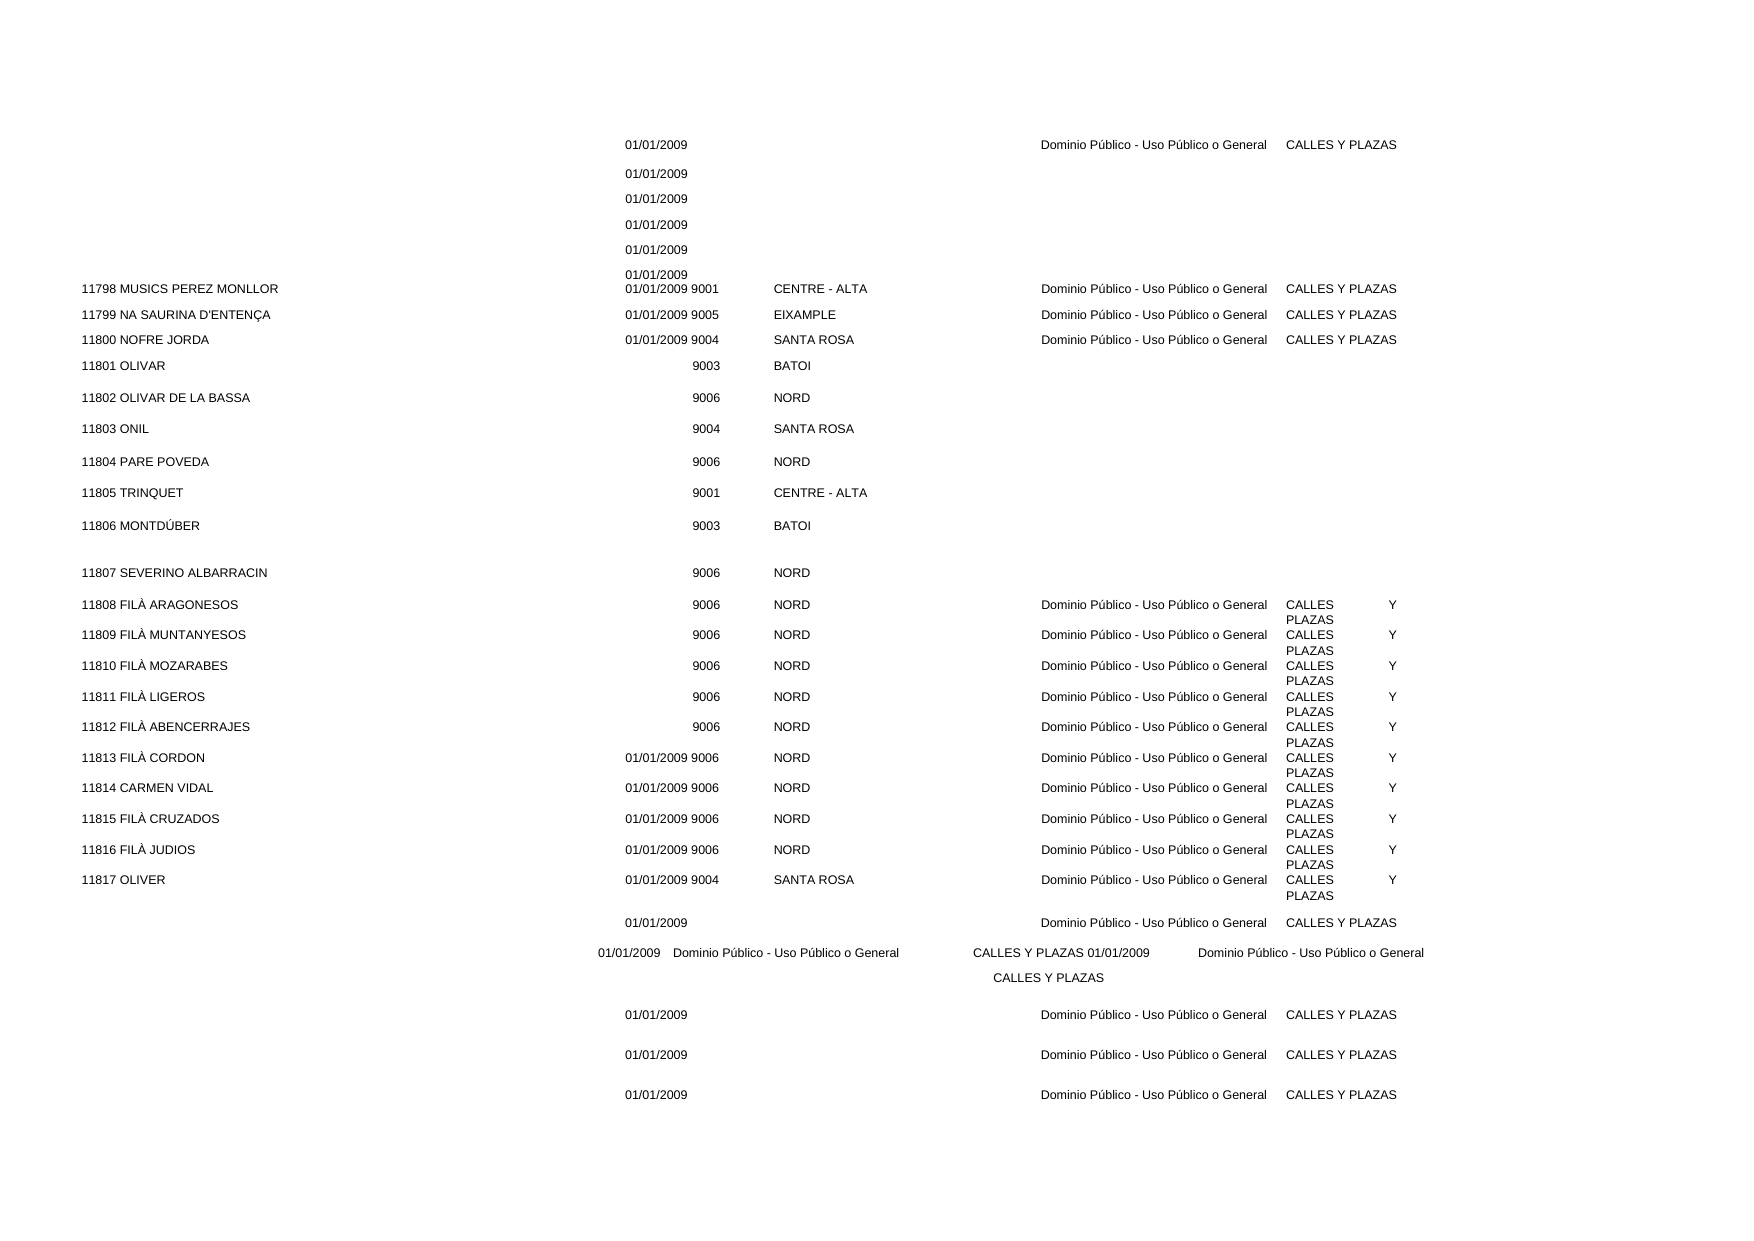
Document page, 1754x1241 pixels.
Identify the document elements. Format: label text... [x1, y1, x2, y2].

table_cell [1286, 454, 1523, 486]
table_cell 11806 MONTDÚBER [81, 518, 625, 550]
table_cell 01/01/2009 9006 [625, 751, 773, 781]
table_cell 11816 FILÀ JUDIOS [81, 843, 625, 873]
table_cell CALLES Y PLAZAS [1286, 720, 1397, 751]
table_cell 11803 ONIL [81, 422, 625, 454]
table_cell [1041, 518, 1286, 550]
table_cell 01/01/2009 9006 [625, 781, 773, 812]
table_cell 11804 PARE POVEDA [81, 454, 625, 486]
table_header 9006 [625, 565, 773, 597]
table_cell 11813 FILÀ CORDON [81, 751, 625, 781]
table_cell EIXAMPLE [774, 308, 1041, 333]
table_cell CALLES Y PLAZAS [1286, 843, 1397, 873]
table_cell [1041, 454, 1286, 486]
table_cell 9006 [625, 720, 773, 751]
table_cell SANTA ROSA [774, 422, 1041, 454]
table_cell 11800 NOFRE JORDA [81, 333, 625, 358]
table_cell Dominio Público - Uso Público o General [1041, 781, 1286, 812]
table_cell [1286, 518, 1523, 550]
table_cell NORD [774, 781, 1041, 812]
table_cell 11802 OLIVAR DE LA BASSA [81, 390, 625, 422]
table_cell NORD [774, 720, 1041, 751]
table_cell BATOI [774, 358, 1041, 390]
table_cell 11801 OLIVAR [81, 358, 625, 390]
table_cell CENTRE - ALTA [774, 486, 1041, 518]
table_cell 9006 [625, 390, 773, 422]
table_cell CALLES Y PLAZAS [1286, 333, 1523, 358]
table_cell 11805 TRINQUET [81, 486, 625, 518]
table_cell NORD [774, 454, 1041, 486]
table_cell 9004 [625, 422, 773, 454]
table_cell NORD [774, 812, 1041, 842]
table_cell 11812 FILÀ ABENCERRAJES [81, 720, 625, 751]
table_cell [1286, 486, 1523, 518]
table_cell Dominio Público - Uso Público o General [1041, 308, 1286, 333]
table_cell 01/01/2009 9006 [625, 843, 773, 873]
table_cell CENTRE - ALTA [774, 282, 1041, 307]
table_cell Dominio Público - Uso Público o General [1041, 751, 1286, 781]
table_cell 01/01/2009 9004 [625, 333, 773, 358]
table_cell 9003 [625, 518, 773, 550]
table_cell Dominio Público - Uso Público o General [1041, 689, 1286, 720]
table_cell 11798 MUSICS PEREZ MONLLOR [81, 282, 625, 307]
table_cell 9006 [625, 454, 773, 486]
table_cell [1286, 358, 1523, 390]
table_cell 9001 [625, 486, 773, 518]
table_cell Dominio Público - Uso Público o General [1041, 873, 1286, 904]
table_cell NORD [774, 689, 1041, 720]
table_cell Dominio Público - Uso Público o General [1041, 282, 1286, 307]
table_cell SANTA ROSA [774, 333, 1041, 358]
table_cell CALLES Y PLAZAS [1286, 308, 1523, 333]
table_cell Dominio Público - Uso Público o General [1041, 812, 1286, 842]
table_cell Dominio Público - Uso Público o General [1041, 843, 1286, 873]
table_cell 01/01/2009 9001 [625, 282, 773, 307]
table_cell [1286, 422, 1523, 454]
table_cell 9006 [625, 689, 773, 720]
table_cell 11814 CARMEN VIDAL [81, 781, 625, 812]
table_cell NORD [774, 843, 1041, 873]
table_cell 11811 FILÀ LIGEROS [81, 689, 625, 720]
table_cell CALLES Y PLAZAS [1286, 598, 1397, 628]
table_cell CALLES Y PLAZAS [1286, 751, 1397, 781]
table_cell [1041, 358, 1286, 390]
table_cell 01/01/2009 9005 [625, 308, 773, 333]
table_cell CALLES Y PLAZAS [1286, 812, 1397, 842]
table_cell NORD [774, 390, 1041, 422]
table_cell [1041, 422, 1286, 454]
table_cell 9006 [625, 628, 773, 659]
table_cell CALLES Y PLAZAS [1286, 628, 1397, 659]
table_cell Dominio Público - Uso Público o General [1041, 659, 1286, 689]
table_cell 11808 FILÀ ARAGONESOS [81, 598, 625, 628]
table_header [1286, 565, 1397, 597]
table_cell [1041, 390, 1286, 422]
table_cell 01/01/2009 9004 [625, 873, 773, 904]
table_cell NORD [774, 751, 1041, 781]
table_cell 11815 FILÀ CRUZADOS [81, 812, 625, 842]
table_cell CALLES Y PLAZAS [1286, 659, 1397, 689]
table_cell NORD [774, 598, 1041, 628]
table_cell Dominio Público - Uso Público o General [1041, 720, 1286, 751]
table_cell SANTA ROSA [774, 873, 1041, 904]
table_cell Dominio Público - Uso Público o General [1041, 628, 1286, 659]
table_cell 11799 NA SAURINA D'ENTENÇA [81, 308, 625, 333]
table_cell CALLES Y PLAZAS [1286, 873, 1397, 904]
table_cell Dominio Público - Uso Público o General [1041, 333, 1286, 358]
table_header [1041, 565, 1286, 597]
table_cell 11810 FILÀ MOZARABES [81, 659, 625, 689]
table_cell Dominio Público - Uso Público o General [1041, 598, 1286, 628]
table_cell [1286, 390, 1523, 422]
table_header NORD [774, 565, 1041, 597]
table_cell 01/01/2009 9006 [625, 812, 773, 842]
table_cell BATOI [774, 518, 1041, 550]
table_cell NORD [774, 659, 1041, 689]
table_cell 11817 OLIVER [81, 873, 625, 904]
table_cell CALLES Y PLAZAS [1286, 781, 1397, 812]
table_cell 11809 FILÀ MUNTANYESOS [81, 628, 625, 659]
table_cell 9003 [625, 358, 773, 390]
table_cell CALLES Y PLAZAS [1286, 282, 1523, 307]
table_cell NORD [774, 628, 1041, 659]
table_cell [1041, 486, 1286, 518]
table_cell 9006 [625, 598, 773, 628]
table_header 11807 SEVERINO ALBARRACIN [81, 565, 625, 597]
table_cell 9006 [625, 659, 773, 689]
table_cell CALLES Y PLAZAS [1286, 689, 1397, 720]
